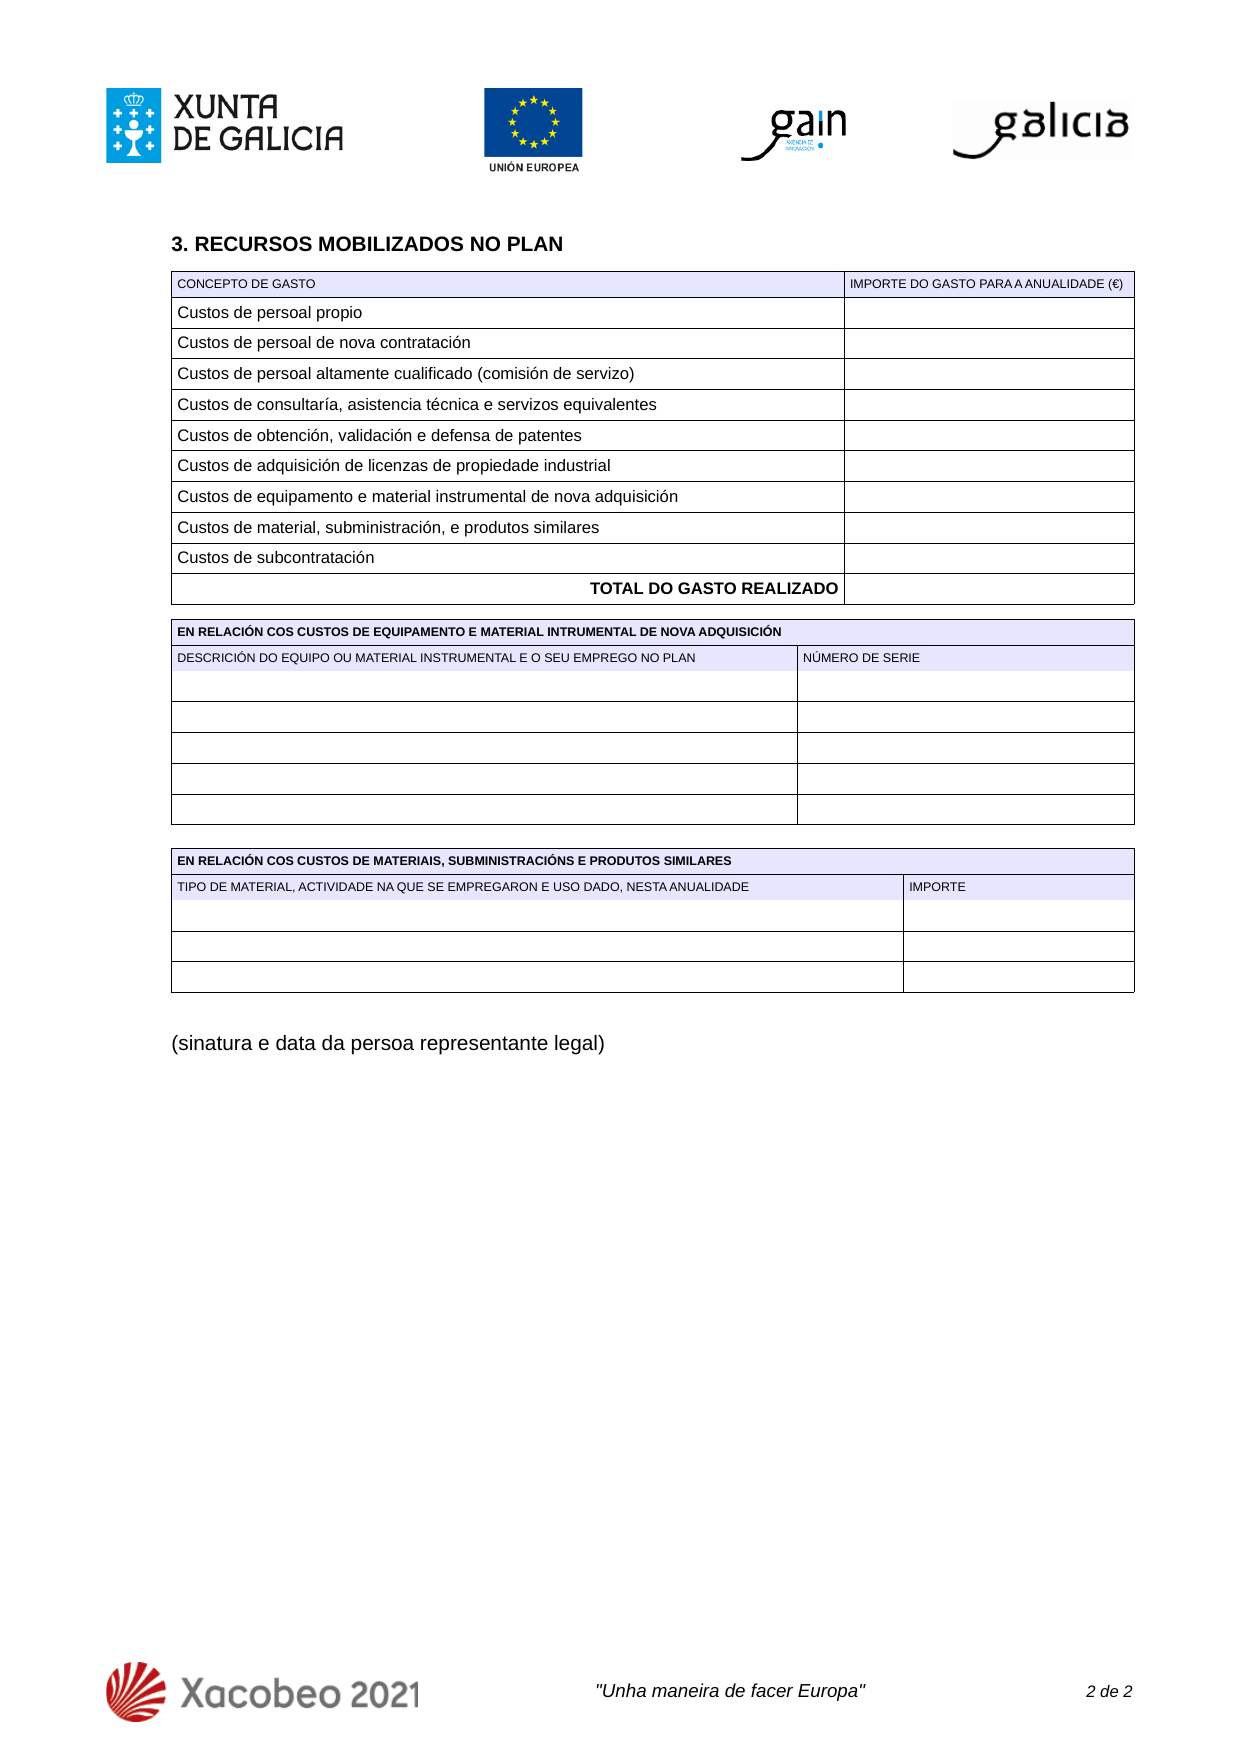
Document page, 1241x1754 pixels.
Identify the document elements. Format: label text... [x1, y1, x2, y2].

table_cell TOTAL DO GASTO REALIZADO [172, 574, 844, 604]
table_cell [172, 962, 903, 992]
table_cell [172, 733, 797, 763]
picture [130, 110, 137, 117]
table_cell [904, 900, 1134, 931]
table_cell [904, 962, 1134, 992]
table_cell [798, 733, 1134, 763]
table_cell Custos de equipamento e material instrumental de nova adquisición [172, 482, 844, 512]
table_cell [172, 764, 797, 793]
table_cell [798, 702, 1134, 732]
table_cell [172, 702, 797, 732]
table_cell DESCRICIÓN DO EQUIPO OU MATERIAL INSTRUMENTAL E O SEU EMPREGO NO PLAN [172, 646, 797, 671]
picture [952, 101, 1131, 160]
table_cell Custos de persoal altamente cualificado (comisión de servizo) [172, 359, 844, 389]
table_cell [798, 671, 1134, 701]
table_header EN RELACIÓN COS CUSTOS DE EQUIPAMENTO E MATERIAL INTRUMENTAL DE NOVA ADQUISICIÓN [172, 620, 1134, 645]
table_cell Custos de persoal de nova contratación [172, 329, 844, 358]
picture [125, 131, 142, 155]
table_cell [845, 421, 1134, 450]
table_cell [845, 544, 1134, 573]
table_cell Custos de adquisición de licenzas de propiedade industrial [172, 451, 844, 481]
table_cell Custos de consultaría, asistencia técnica e servizos equivalentes [172, 390, 844, 419]
table_cell [172, 671, 797, 701]
table_cell Custos de material, subministración, e produtos similares [172, 513, 844, 542]
picture [162, 88, 343, 163]
picture [114, 126, 121, 133]
table_cell [845, 482, 1134, 512]
picture [146, 142, 153, 150]
picture [146, 126, 154, 133]
table_cell TIPO DE MATERIAL, ACTIVIDADE NA QUE SE EMPREGARON E USO DADO, NESTA ANUALIDADE [172, 875, 903, 900]
table_cell [172, 795, 797, 824]
picture [106, 1662, 418, 1722]
picture [114, 110, 121, 117]
table_cell [904, 932, 1134, 961]
picture [484, 88, 583, 175]
table_cell [845, 513, 1134, 542]
picture [146, 110, 153, 117]
table_cell IMPORTE [904, 875, 1134, 900]
table_header CONCEPTO DE GASTO [172, 272, 844, 297]
picture [114, 142, 121, 149]
table_header EN RELACIÓN COS CUSTOS DE MATERIAIS, SUBMINISTRACIÓNS E PRODUTOS SIMILARES [172, 849, 1134, 874]
text (sinatura e data da persoa representante legal) [171, 1031, 1134, 1054]
list 3. RECURSOS MOBILIZADOS NO PLAN [171, 232, 1134, 256]
table_cell [845, 574, 1134, 604]
table_cell [798, 764, 1134, 793]
table_cell [845, 390, 1134, 419]
picture [130, 121, 138, 128]
table_cell Custos de obtención, validación e defensa de patentes [172, 421, 844, 450]
table_cell [845, 359, 1134, 389]
table_cell Custos de subcontratación [172, 544, 844, 573]
table_header IMPORTE DO GASTO PARA A ANUALIDADE (€) [845, 272, 1134, 297]
table_cell [172, 900, 903, 931]
picture [741, 110, 846, 161]
table_cell NÚMERO DE SERIE [798, 646, 1134, 671]
table_cell [845, 329, 1134, 358]
table_cell Custos de persoal propio [172, 298, 844, 327]
table_cell [798, 795, 1134, 824]
table_cell [172, 932, 903, 961]
table_cell [845, 298, 1134, 327]
table_cell [845, 451, 1134, 481]
